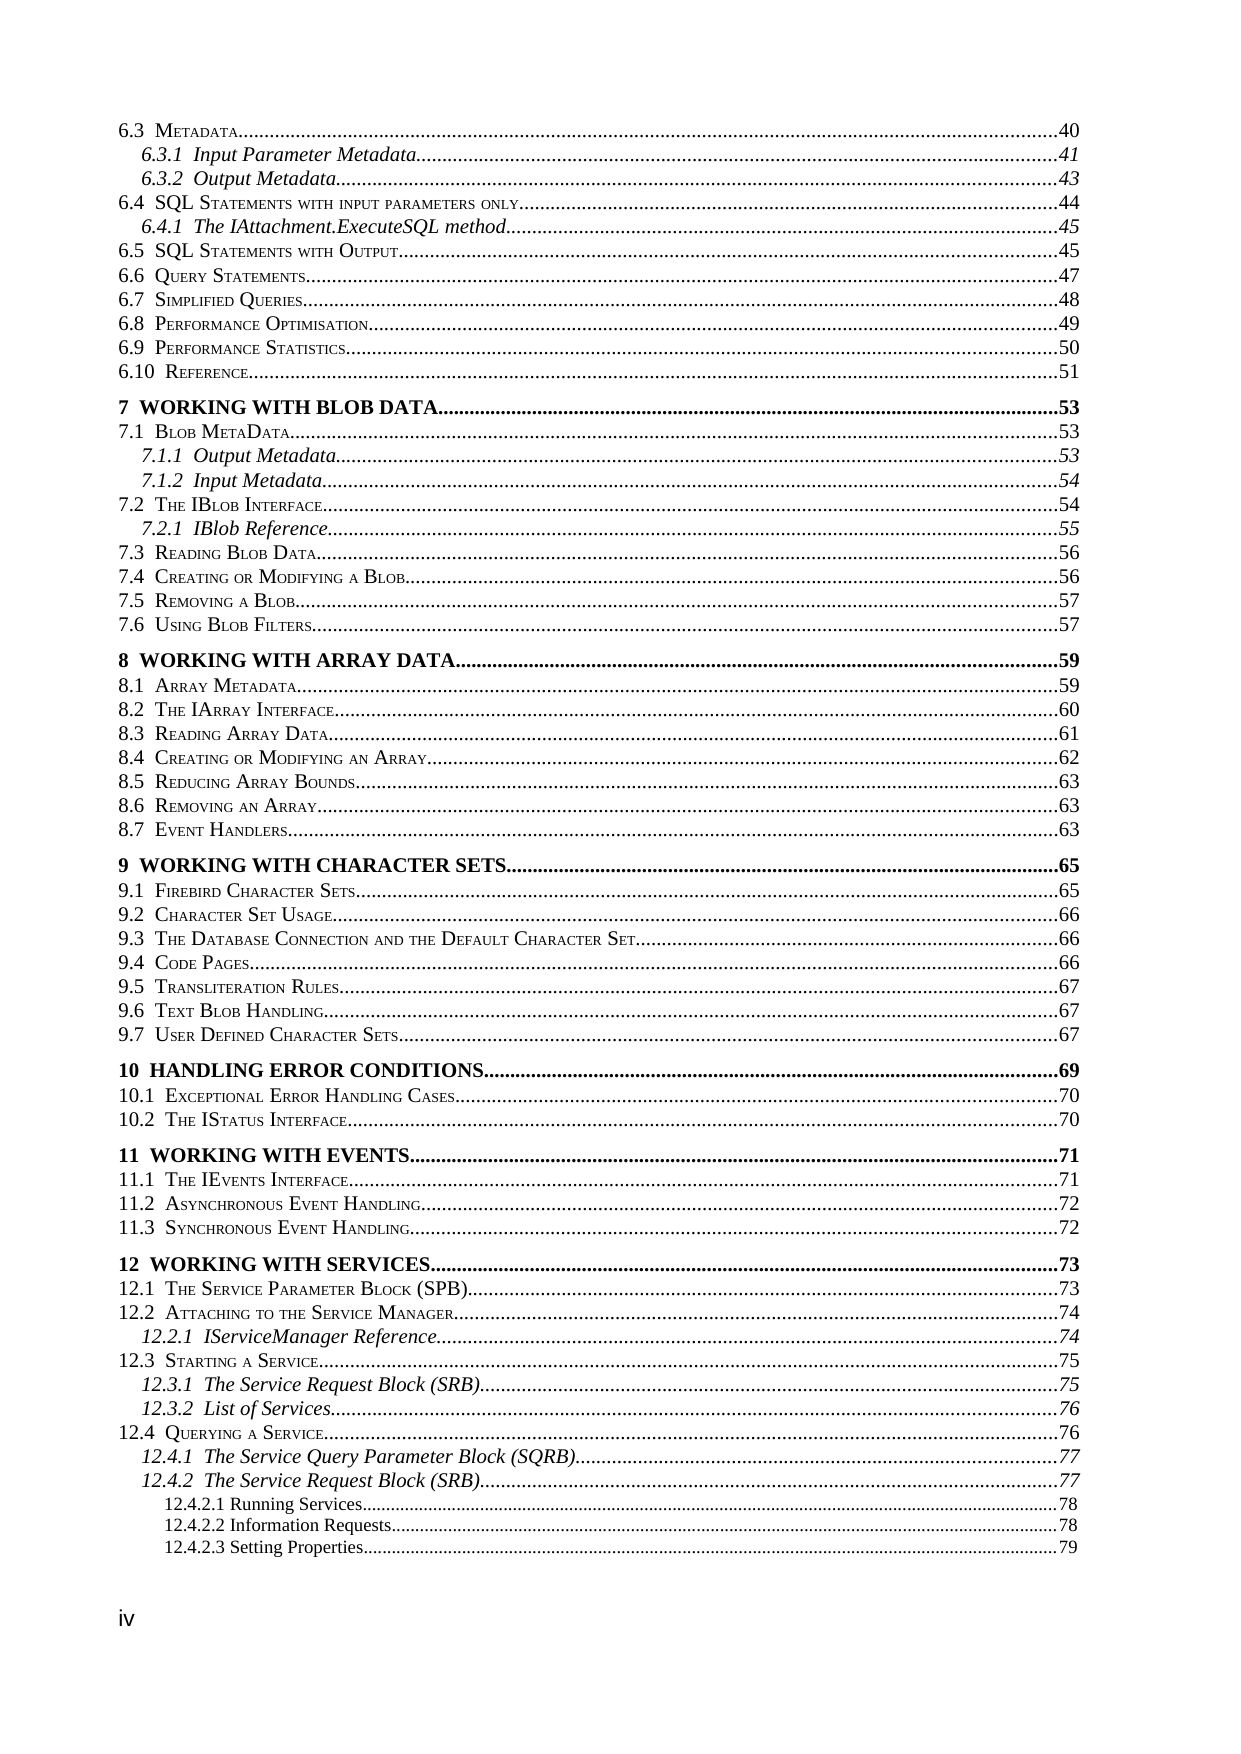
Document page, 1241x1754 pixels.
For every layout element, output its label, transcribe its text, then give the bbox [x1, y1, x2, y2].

text 9.6 Text Blob Handling 67 [118, 998, 1122, 1022]
text 12.3 Starting a Service 75 [118, 1348, 1122, 1372]
text 7.5 Removing a Blob 57 [118, 588, 1122, 612]
text 9.2 Character Set Usage 66 [118, 902, 1122, 926]
text 6.5 SQL Statements with Output 45 [118, 238, 1122, 262]
text 9.7 User Defined Character Sets 67 [118, 1022, 1122, 1046]
text 6.9 Performance Statistics 50 [118, 335, 1122, 359]
text 12.4.2.3 Setting Properties 79 [164, 1536, 1122, 1557]
text 8 Working with Array Data 59 [118, 648, 1122, 672]
text 11.3 Synchronous Event Handling 72 [118, 1215, 1122, 1239]
text 7.1.2 Input Metadata 54 [141, 467, 1122, 492]
text 12.4.2.2 Information Requests 78 [164, 1514, 1122, 1536]
text 10 Handling Error Conditions 69 [118, 1058, 1122, 1082]
text 7.1.1 Output Metadata 53 [141, 443, 1122, 467]
text 12.3.1 The Service Request Block (SRB) 75 [141, 1372, 1122, 1396]
text 6.6 Query Statements 47 [118, 262, 1122, 287]
text 9.3 The Database Connection and the Default Character Set 66 [118, 926, 1122, 950]
text 6.8 Performance Optimisation 49 [118, 311, 1122, 335]
text 9 Working with Character Sets 65 [118, 853, 1122, 877]
text 7 Working with Blob Data 53 [118, 395, 1122, 419]
text 12.4.1 The Service Query Parameter Block (SQRB) 77 [141, 1444, 1122, 1468]
text 12.2.1 IServiceManager Reference 74 [141, 1324, 1122, 1348]
text 11 Working with Events 71 [118, 1143, 1122, 1167]
text 8.4 Creating or Modifying an Array 62 [118, 745, 1122, 769]
text 7.6 Using Blob Filters 57 [118, 612, 1122, 636]
text 11.2 Asynchronous Event Handling 72 [118, 1191, 1122, 1215]
text 12.2 Attaching to the Service Manager 74 [118, 1300, 1122, 1324]
text 8.1 Array Metadata 59 [118, 672, 1122, 697]
text 10.1 Exceptional Error Handling Cases 70 [118, 1082, 1122, 1107]
text 7.3 Reading Blob Data 56 [118, 540, 1122, 564]
text 6.3.2 Output Metadata 43 [141, 166, 1122, 190]
text 12.3.2 List of Services 76 [141, 1396, 1122, 1420]
text 7.2.1 IBlob Reference 55 [141, 516, 1122, 540]
text 8.7 Event Handlers 63 [118, 817, 1122, 841]
text 6.7 Simplified Queries 48 [118, 287, 1122, 311]
text 8.2 The IArray Interface 60 [118, 697, 1122, 721]
text 8.5 Reducing Array Bounds 63 [118, 769, 1122, 793]
text 9.1 Firebird Character Sets 65 [118, 877, 1122, 902]
text 12.1 The Service Parameter Block (SPB) 73 [118, 1276, 1122, 1300]
text 12.4.2.1 Running Services 78 [164, 1492, 1122, 1514]
text 12.4.2 The Service Request Block (SRB) 77 [141, 1468, 1122, 1492]
text 12 Working with Services 73 [118, 1252, 1122, 1276]
text 6.10 Reference 51 [118, 359, 1122, 383]
text 12.4 Querying a Service 76 [118, 1420, 1122, 1444]
text 9.4 Code Pages 66 [118, 950, 1122, 974]
text 6.3.1 Input Parameter Metadata 41 [141, 142, 1122, 166]
text 11.1 The IEvents Interface 71 [118, 1167, 1122, 1191]
text 7.1 Blob MetaData 53 [118, 419, 1122, 443]
text 7.2 The IBlob Interface 54 [118, 492, 1122, 516]
text 7.4 Creating or Modifying a Blob 56 [118, 564, 1122, 588]
text 9.5 Transliteration Rules 67 [118, 974, 1122, 998]
text 6.3 Metadata 40 [118, 118, 1122, 142]
text 8.6 Removing an Array 63 [118, 793, 1122, 817]
text 6.4 SQL Statements with input parameters only 44 [118, 190, 1122, 214]
text 6.4.1 The IAttachment.ExecuteSQL method 45 [141, 214, 1122, 238]
text 10.2 The IStatus Interface 70 [118, 1107, 1122, 1131]
text 8.3 Reading Array Data 61 [118, 721, 1122, 745]
